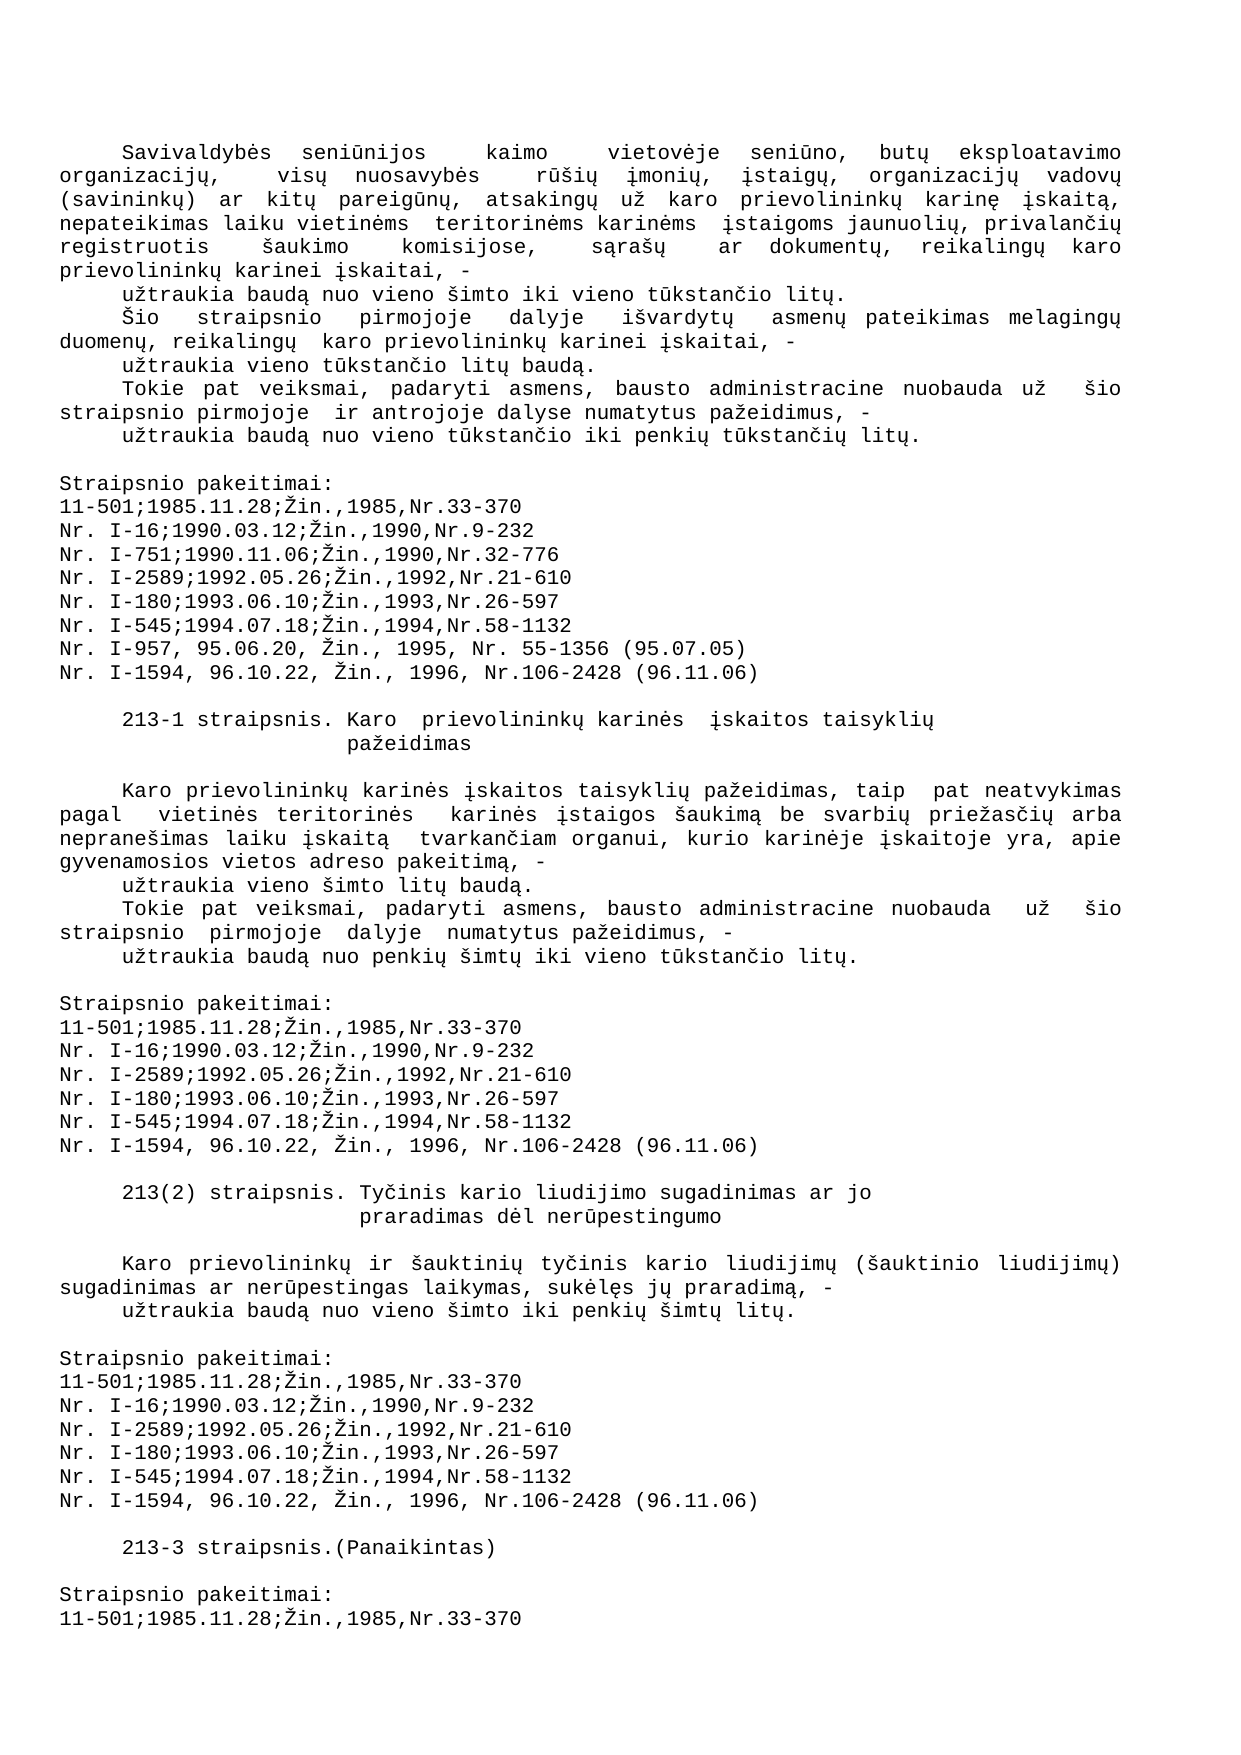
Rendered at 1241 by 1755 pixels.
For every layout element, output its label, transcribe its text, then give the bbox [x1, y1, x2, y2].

text Nr. I-1594, 96.10.22, Žin., 1996, Nr.106-2428 (96.11.06) [59, 1489, 1122, 1513]
text Nr. I-545;1994.07.18;Žin.,1994,Nr.58-1132 [59, 1111, 1122, 1135]
text Nr. I-751;1990.11.06;Žin.,1990,Nr.32-776 [59, 544, 1122, 567]
text 11-501;1985.11.28;Žin.,1985,Nr.33-370 [59, 1017, 1122, 1040]
text užtraukia baudą nuo vieno tūkstančio iki penkių tūkstančių litų. [59, 426, 1122, 449]
text 11-501;1985.11.28;Žin.,1985,Nr.33-370 [59, 1608, 1122, 1631]
text Nr. I-545;1994.07.18;Žin.,1994,Nr.58-1132 [59, 1466, 1122, 1489]
text užtraukia baudą nuo penkių šimtų iki vieno tūkstančio litų. [59, 946, 1122, 969]
text 213-3 straipsnis.(Panaikintas) [59, 1537, 1122, 1561]
text užtraukia baudą nuo vieno šimto iki penkių šimtų litų. [59, 1300, 1122, 1324]
text Nr. I-16;1990.03.12;Žin.,1990,Nr.9-232 [59, 1395, 1122, 1419]
text Straipsnio pakeitimai: [59, 1584, 1122, 1608]
text Nr. I-2589;1992.05.26;Žin.,1992,Nr.21-610 [59, 1064, 1122, 1088]
text Nr. I-1594, 96.10.22, Žin., 1996, Nr.106-2428 (96.11.06) [59, 1135, 1122, 1158]
text Nr. I-180;1993.06.10;Žin.,1993,Nr.26-597 [59, 1088, 1122, 1111]
text Nr. I-2589;1992.05.26;Žin.,1992,Nr.21-610 [59, 1419, 1122, 1442]
text Nr. I-957, 95.06.20, Žin., 1995, Nr. 55-1356 (95.07.05) [59, 638, 1122, 662]
text Karo prievolininkų karinės įskaitos taisyklių pažeidimas, taip pat neatvykimas pagal vietinės teritorinės karinės įstaigos šaukimą be svarbių priežasčių arba nepranešimas laiku įskaitą tvarkančiam organui, kurio karinėje įskaitoje yra, apie gyvenamosios vietos adreso pakeitimą, - [59, 780, 1122, 875]
text Nr. I-1594, 96.10.22, Žin., 1996, Nr.106-2428 (96.11.06) [59, 662, 1122, 686]
text Nr. I-180;1993.06.10;Žin.,1993,Nr.26-597 [59, 591, 1122, 615]
text Straipsnio pakeitimai: [59, 473, 1122, 496]
text pažeidimas [59, 733, 1122, 757]
text Straipsnio pakeitimai: [59, 993, 1122, 1017]
text Šio straipsnio pirmojoje dalyje išvardytų asmenų pateikimas melagingų duomenų, reikalingų karo prievolininkų karinei įskaitai, - [59, 307, 1122, 354]
text Nr. I-16;1990.03.12;Žin.,1990,Nr.9-232 [59, 1040, 1122, 1064]
text Karo prievolininkų ir šauktinių tyčinis kario liudijimų (šauktinio liudijimų) sugadinimas ar nerūpestingas laikymas, sukėlęs jų praradimą, - [59, 1253, 1122, 1300]
text Savivaldybės seniūnijos kaimo vietovėje seniūno, butų eksploatavimo organizacijų, visų nuosavybės rūšių įmonių, įstaigų, organizacijų vadovų (savininkų) ar kitų pareigūnų, atsakingų už karo prievolininkų karinę įskaitą, nepateikimas laiku vietinėms teritorinėms karinėms įstaigoms jaunuolių, privalančių registruotis šaukimo komisijose, sąrašų ar dokumentų, reikalingų karo prievolininkų karinei įskaitai, - [59, 142, 1122, 284]
text 213(2) straipsnis. Tyčinis kario liudijimo sugadinimas ar jo [59, 1182, 1122, 1206]
text užtraukia vieno tūkstančio litų baudą. [59, 354, 1122, 378]
text užtraukia vieno šimto litų baudą. [59, 875, 1122, 898]
text 11-501;1985.11.28;Žin.,1985,Nr.33-370 [59, 1371, 1122, 1395]
text užtraukia baudą nuo vieno šimto iki vieno tūkstančio litų. [59, 284, 1122, 307]
text 213-1 straipsnis. Karo prievolininkų karinės įskaitos taisyklių [59, 709, 1122, 733]
text Tokie pat veiksmai, padaryti asmens, bausto administracine nuobauda už šio straipsnio pirmojoje dalyje numatytus pažeidimus, - [59, 898, 1122, 946]
text Nr. I-180;1993.06.10;Žin.,1993,Nr.26-597 [59, 1442, 1122, 1466]
text Straipsnio pakeitimai: [59, 1348, 1122, 1371]
text 11-501;1985.11.28;Žin.,1985,Nr.33-370 [59, 496, 1122, 520]
text Nr. I-2589;1992.05.26;Žin.,1992,Nr.21-610 [59, 567, 1122, 591]
text Nr. I-16;1990.03.12;Žin.,1990,Nr.9-232 [59, 520, 1122, 544]
text Nr. I-545;1994.07.18;Žin.,1994,Nr.58-1132 [59, 615, 1122, 638]
text Tokie pat veiksmai, padaryti asmens, bausto administracine nuobauda už šio straipsnio pirmojoje ir antrojoje dalyse numatytus pažeidimus, - [59, 378, 1122, 426]
text praradimas dėl nerūpestingumo [59, 1206, 1122, 1229]
